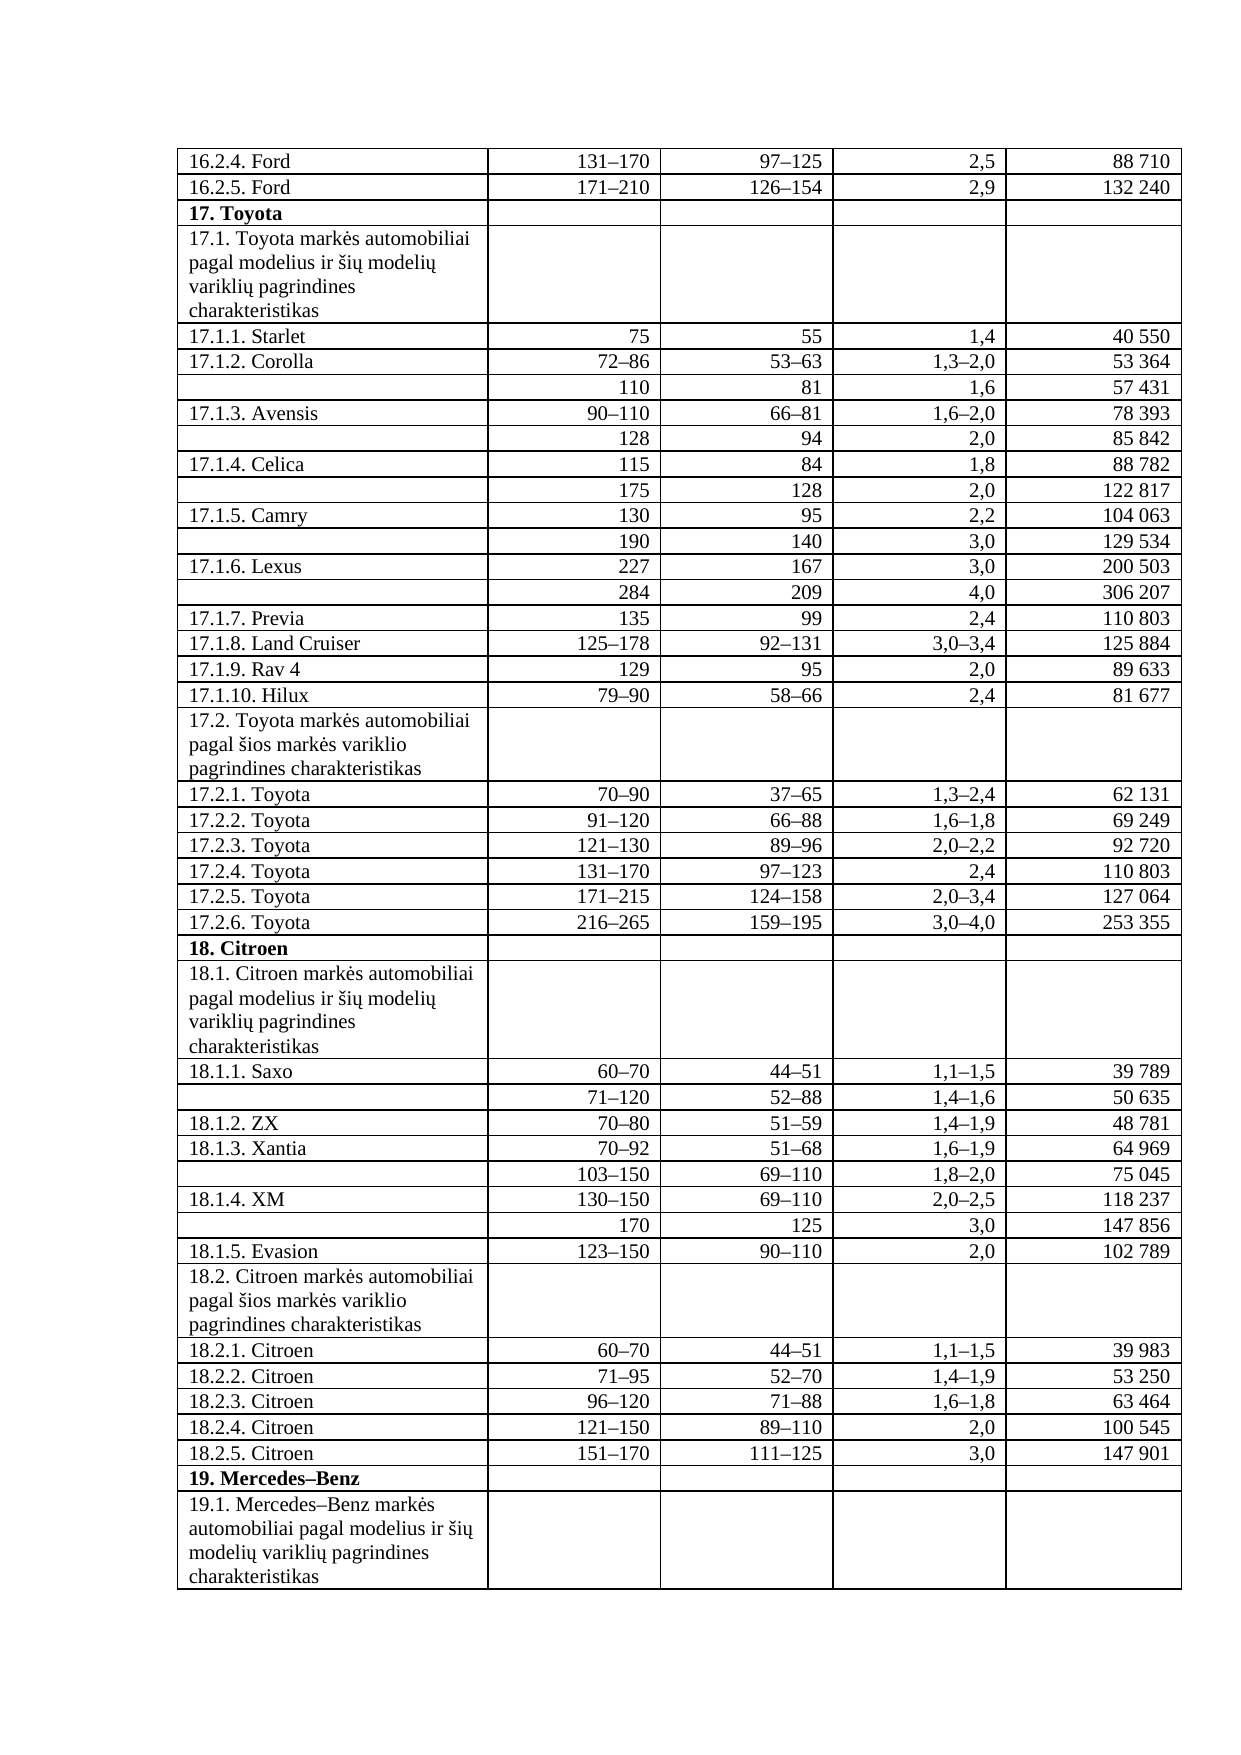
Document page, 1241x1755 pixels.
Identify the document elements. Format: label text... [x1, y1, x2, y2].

table_cell 18.1. Citroen markės automobiliai pagal modelius ir šių modelių variklių pagrindines charakteristikas [178, 961, 487, 1058]
table_cell 66–88 [661, 808, 832, 832]
table_cell 171–215 [489, 885, 660, 908]
table_cell [489, 708, 660, 780]
table_cell 190 [489, 529, 660, 553]
table_cell [489, 226, 660, 322]
table_cell [661, 1492, 832, 1588]
table_cell [661, 1264, 832, 1336]
table_cell 19.1. Mercedes–Benz markės automobiliai pagal modelius ir šių modelių variklių pagrindines charakteristikas [178, 1492, 487, 1588]
table_cell 111–125 [661, 1441, 832, 1464]
table_cell 2,4 [834, 683, 1005, 707]
table_cell 18.1.3. Xantia [178, 1136, 487, 1160]
table_cell [1007, 1466, 1181, 1490]
table_cell [489, 201, 660, 224]
table_cell 17.2.4. Toyota [178, 859, 487, 883]
table_cell 2,0 [834, 657, 1005, 681]
table_cell [489, 936, 660, 960]
table_cell 126–154 [661, 175, 832, 199]
table_cell 48 781 [1007, 1111, 1181, 1134]
table_cell 2,5 [834, 149, 1005, 173]
table_cell 103–150 [489, 1162, 660, 1186]
table_cell [661, 1466, 832, 1490]
table_cell 1,1–1,5 [834, 1338, 1005, 1362]
table_cell 18.1.2. ZX [178, 1111, 487, 1134]
table_cell 40 550 [1007, 324, 1181, 348]
table_cell 125 [661, 1213, 832, 1237]
table_cell 89–110 [661, 1415, 832, 1439]
table_cell 125–178 [489, 631, 660, 655]
table_cell 18.2.3. Citroen [178, 1389, 487, 1413]
table_cell 37–65 [661, 782, 832, 806]
table_cell 200 503 [1007, 555, 1181, 578]
table_cell 1,4 [834, 324, 1005, 348]
table_cell [661, 708, 832, 780]
table_cell 17.1.6. Lexus [178, 555, 487, 578]
table_cell [834, 1492, 1005, 1588]
table_cell 97–123 [661, 859, 832, 883]
table_cell 253 355 [1007, 910, 1181, 934]
table_cell 17.1.5. Camry [178, 503, 487, 527]
table_cell 151–170 [489, 1441, 660, 1464]
table_cell 94 [661, 426, 832, 450]
table_cell 1,4–1,9 [834, 1364, 1005, 1388]
table_cell 167 [661, 555, 832, 578]
table_cell 17.2. Toyota markės automobiliai pagal šios markės variklio pagrindines charakteristikas [178, 708, 487, 780]
table_cell 95 [661, 657, 832, 681]
table_cell 123–150 [489, 1239, 660, 1263]
table_cell 95 [661, 503, 832, 527]
table_cell 90–110 [661, 1239, 832, 1263]
table_cell 75 [489, 324, 660, 348]
table_cell 69–110 [661, 1187, 832, 1211]
table_cell [1007, 961, 1181, 1058]
table_cell 78 393 [1007, 401, 1181, 425]
table_cell 4,0 [834, 580, 1005, 604]
table_cell 55 [661, 324, 832, 348]
table_cell 131–170 [489, 149, 660, 173]
table_cell 81 [661, 375, 832, 399]
table_cell 121–150 [489, 1415, 660, 1439]
table_cell 62 131 [1007, 782, 1181, 806]
table_cell 17.1.2. Corolla [178, 350, 487, 373]
table_cell 69 249 [1007, 808, 1181, 832]
table_cell 51–59 [661, 1111, 832, 1134]
table_cell 17.2.5. Toyota [178, 885, 487, 908]
table_cell 147 901 [1007, 1441, 1181, 1464]
table_cell 70–92 [489, 1136, 660, 1160]
table_cell 17.2.3. Toyota [178, 833, 487, 857]
table_cell 127 064 [1007, 885, 1181, 908]
table_cell 131–170 [489, 859, 660, 883]
table_cell 3,0–4,0 [834, 910, 1005, 934]
table_cell 57 431 [1007, 375, 1181, 399]
table_cell 88 782 [1007, 452, 1181, 476]
table_cell 130–150 [489, 1187, 660, 1211]
table_cell 104 063 [1007, 503, 1181, 527]
table_cell 128 [489, 426, 660, 450]
table_cell 69–110 [661, 1162, 832, 1186]
table_cell 16.2.4. Ford [178, 149, 487, 173]
table_cell 129 534 [1007, 529, 1181, 553]
table_cell 18.2.2. Citroen [178, 1364, 487, 1388]
table_cell 50 635 [1007, 1085, 1181, 1109]
table_cell 17.2.6. Toyota [178, 910, 487, 934]
table_cell 159–195 [661, 910, 832, 934]
table_cell [178, 580, 487, 604]
table_cell 91–120 [489, 808, 660, 832]
table_cell [1007, 1492, 1181, 1588]
table_cell 17.1.4. Celica [178, 452, 487, 476]
table_cell 64 969 [1007, 1136, 1181, 1160]
table_cell 1,1–1,5 [834, 1059, 1005, 1083]
table_cell 3,0 [834, 529, 1005, 553]
table_cell 52–88 [661, 1085, 832, 1109]
table_cell 18.1.4. XM [178, 1187, 487, 1211]
table_cell [178, 375, 487, 399]
table_cell 3,0 [834, 1441, 1005, 1464]
table_cell 1,6 [834, 375, 1005, 399]
table_cell 124–158 [661, 885, 832, 908]
table_cell 71–95 [489, 1364, 660, 1388]
table_cell [178, 478, 487, 502]
table_cell [178, 1085, 487, 1109]
table_cell 96–120 [489, 1389, 660, 1413]
table_cell [661, 936, 832, 960]
table_cell 79–90 [489, 683, 660, 707]
table_cell [1007, 201, 1181, 224]
table_cell 147 856 [1007, 1213, 1181, 1237]
table_cell 90–110 [489, 401, 660, 425]
table_cell 70–80 [489, 1111, 660, 1134]
table_cell 2,0 [834, 478, 1005, 502]
table_cell 1,3–2,4 [834, 782, 1005, 806]
table_cell 52–70 [661, 1364, 832, 1388]
table_cell 2,0 [834, 1239, 1005, 1263]
table_cell 170 [489, 1213, 660, 1237]
table_cell 85 842 [1007, 426, 1181, 450]
table_cell 3,0–3,4 [834, 631, 1005, 655]
table_cell 99 [661, 606, 832, 630]
table_cell 115 [489, 452, 660, 476]
table_cell [834, 1264, 1005, 1336]
table_cell [1007, 936, 1181, 960]
table_cell 135 [489, 606, 660, 630]
table_cell 89 633 [1007, 657, 1181, 681]
table_cell 2,4 [834, 859, 1005, 883]
table_cell 44–51 [661, 1338, 832, 1362]
table_cell [834, 708, 1005, 780]
table_cell [489, 961, 660, 1058]
table_cell 140 [661, 529, 832, 553]
table_cell 110 [489, 375, 660, 399]
table_cell 1,3–2,0 [834, 350, 1005, 373]
table_cell 227 [489, 555, 660, 578]
table_cell 72–86 [489, 350, 660, 373]
table_cell [834, 226, 1005, 322]
table_cell [661, 961, 832, 1058]
table_cell 1,6–1,9 [834, 1136, 1005, 1160]
table_cell 92–131 [661, 631, 832, 655]
table_cell 175 [489, 478, 660, 502]
table_cell 53–63 [661, 350, 832, 373]
table_cell [834, 936, 1005, 960]
table_cell 100 545 [1007, 1415, 1181, 1439]
table_cell 122 817 [1007, 478, 1181, 502]
table_cell 71–88 [661, 1389, 832, 1413]
table_cell 129 [489, 657, 660, 681]
table_cell 66–81 [661, 401, 832, 425]
table_cell 130 [489, 503, 660, 527]
table_cell 1,8 [834, 452, 1005, 476]
table_cell [834, 961, 1005, 1058]
table_cell 88 710 [1007, 149, 1181, 173]
table_cell 284 [489, 580, 660, 604]
table_cell 70–90 [489, 782, 660, 806]
table_cell 121–130 [489, 833, 660, 857]
table_cell 1,6–1,8 [834, 1389, 1005, 1413]
table_cell 71–120 [489, 1085, 660, 1109]
table_cell 209 [661, 580, 832, 604]
table_cell 18.2.5. Citroen [178, 1441, 487, 1464]
table_cell 17.2.1. Toyota [178, 782, 487, 806]
table_cell 97–125 [661, 149, 832, 173]
table_cell 17.1.7. Previa [178, 606, 487, 630]
table_cell [1007, 1264, 1181, 1336]
table_cell 18.2.1. Citroen [178, 1338, 487, 1362]
table_cell 18.2.4. Citroen [178, 1415, 487, 1439]
table_cell 132 240 [1007, 175, 1181, 199]
table_cell 39 983 [1007, 1338, 1181, 1362]
table_cell [178, 1162, 487, 1186]
table_cell [178, 1213, 487, 1237]
table_cell 89–96 [661, 833, 832, 857]
table_cell 306 207 [1007, 580, 1181, 604]
table_cell [1007, 226, 1181, 322]
table_cell 51–68 [661, 1136, 832, 1160]
table_cell 2,0–3,4 [834, 885, 1005, 908]
table_cell 17.1.8. Land Cruiser [178, 631, 487, 655]
table_cell 17.1.1. Starlet [178, 324, 487, 348]
table_cell 3,0 [834, 1213, 1005, 1237]
table_cell 1,4–1,6 [834, 1085, 1005, 1109]
table_cell 1,4–1,9 [834, 1111, 1005, 1134]
table_cell [1007, 708, 1181, 780]
table_cell 2,2 [834, 503, 1005, 527]
table_cell 60–70 [489, 1338, 660, 1362]
table_cell [661, 201, 832, 224]
table_cell 19. Mercedes–Benz [178, 1466, 487, 1490]
table_cell [661, 226, 832, 322]
table_cell [178, 529, 487, 553]
table_cell 1,8–2,0 [834, 1162, 1005, 1186]
table_cell 2,0 [834, 426, 1005, 450]
table_cell 18.1.1. Saxo [178, 1059, 487, 1083]
table_cell [489, 1264, 660, 1336]
table_cell 110 803 [1007, 606, 1181, 630]
table_cell 118 237 [1007, 1187, 1181, 1211]
table_cell 44–51 [661, 1059, 832, 1083]
table_cell 17.1.10. Hilux [178, 683, 487, 707]
table_cell 16.2.5. Ford [178, 175, 487, 199]
table_cell 18.1.5. Evasion [178, 1239, 487, 1263]
table_cell 17.2.2. Toyota [178, 808, 487, 832]
table_cell 2,4 [834, 606, 1005, 630]
table_cell 17. Toyota [178, 201, 487, 224]
table_cell 128 [661, 478, 832, 502]
table_cell 53 250 [1007, 1364, 1181, 1388]
table_cell 75 045 [1007, 1162, 1181, 1186]
table_cell [178, 426, 487, 450]
table_cell 39 789 [1007, 1059, 1181, 1083]
table_cell 171–210 [489, 175, 660, 199]
table_cell 84 [661, 452, 832, 476]
table_cell 53 364 [1007, 350, 1181, 373]
table_cell 17.1. Toyota markės automobiliai pagal modelius ir šių modelių variklių pagrindines charakteristikas [178, 226, 487, 322]
table_cell 1,6–2,0 [834, 401, 1005, 425]
table_cell 102 789 [1007, 1239, 1181, 1263]
table_cell 18.2. Citroen markės automobiliai pagal šios markės variklio pagrindines charakteristikas [178, 1264, 487, 1336]
table_cell 216–265 [489, 910, 660, 934]
table_cell 92 720 [1007, 833, 1181, 857]
table_cell [489, 1466, 660, 1490]
table_cell 81 677 [1007, 683, 1181, 707]
table_cell 58–66 [661, 683, 832, 707]
table_cell 110 803 [1007, 859, 1181, 883]
table_cell [489, 1492, 660, 1588]
table_cell 2,9 [834, 175, 1005, 199]
table_cell 125 884 [1007, 631, 1181, 655]
table_cell 2,0 [834, 1415, 1005, 1439]
table_cell 18. Citroen [178, 936, 487, 960]
table_cell 2,0–2,5 [834, 1187, 1005, 1211]
table_cell 63 464 [1007, 1389, 1181, 1413]
table_cell 17.1.9. Rav 4 [178, 657, 487, 681]
table_cell 60–70 [489, 1059, 660, 1083]
table_cell 3,0 [834, 555, 1005, 578]
table_cell 1,6–1,8 [834, 808, 1005, 832]
table_cell [834, 201, 1005, 224]
table_cell 17.1.3. Avensis [178, 401, 487, 425]
table_cell [834, 1466, 1005, 1490]
table_cell 2,0–2,2 [834, 833, 1005, 857]
